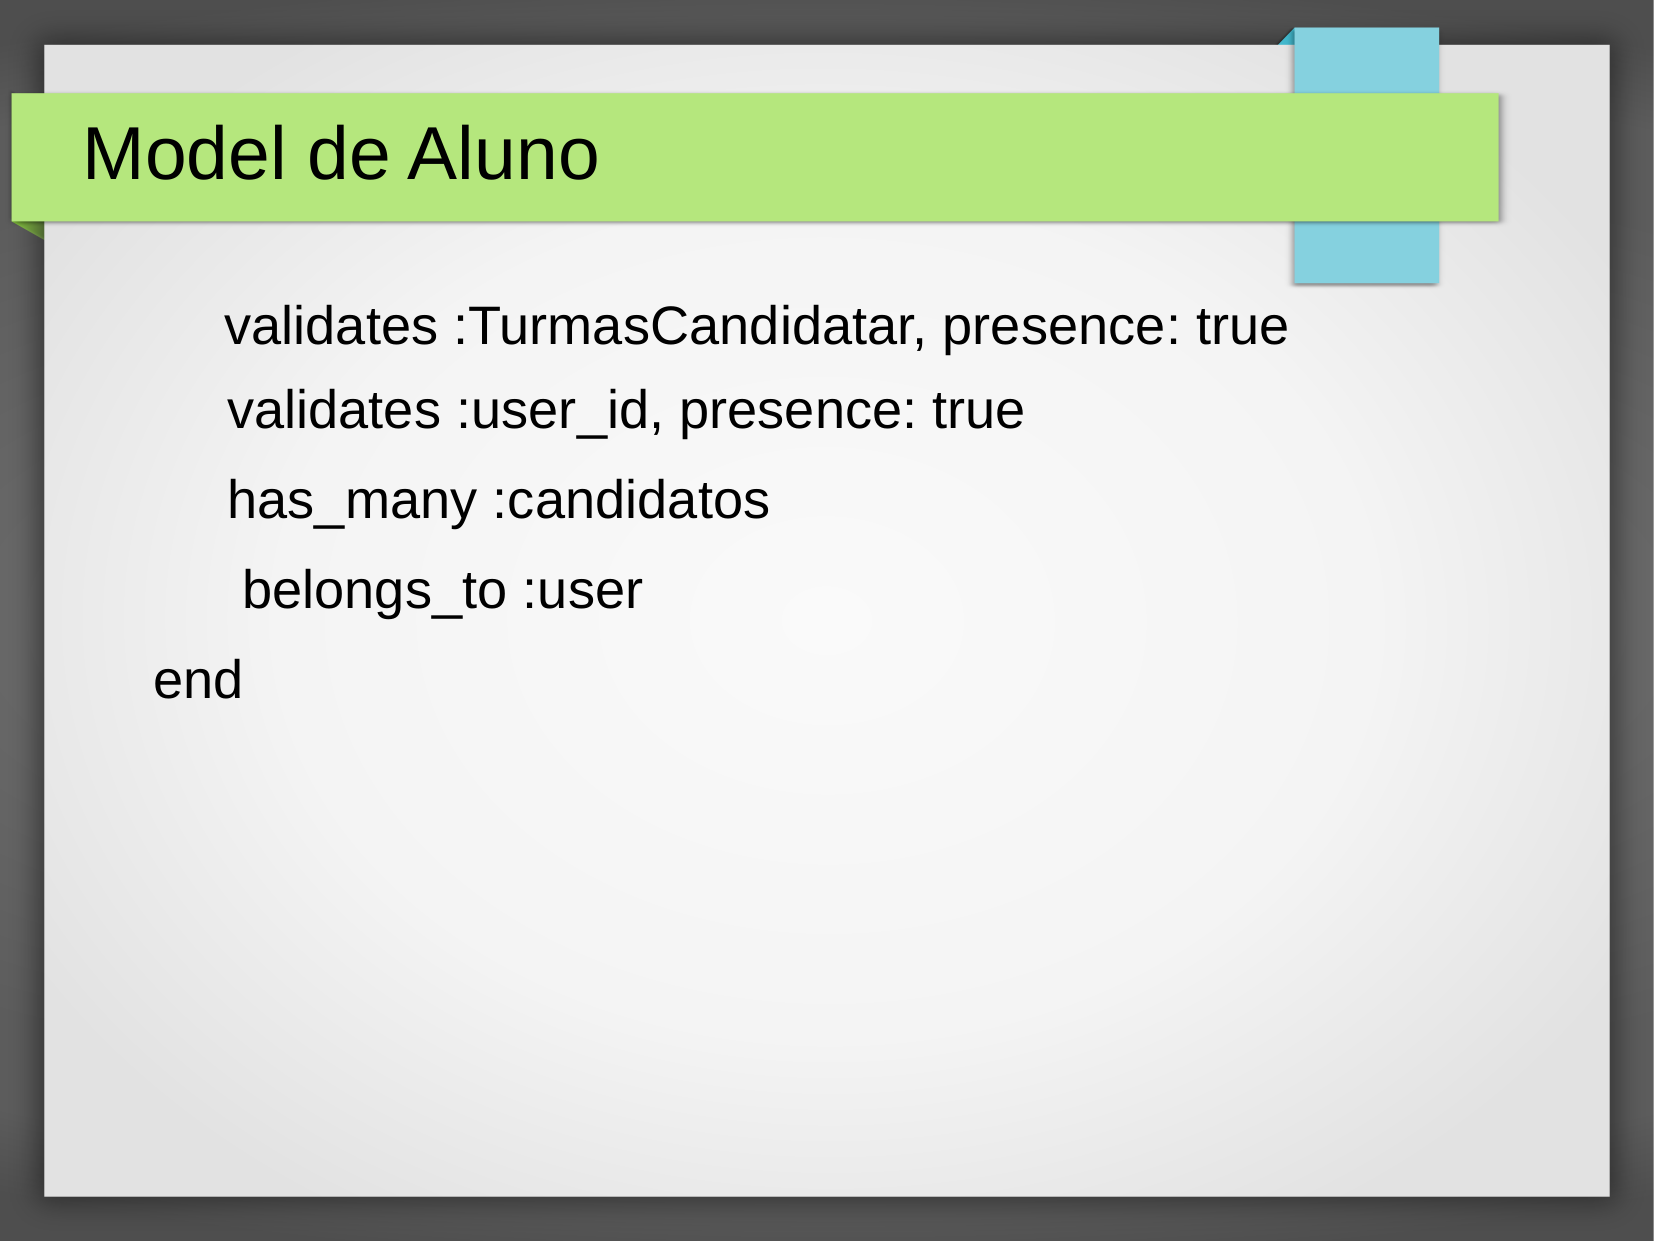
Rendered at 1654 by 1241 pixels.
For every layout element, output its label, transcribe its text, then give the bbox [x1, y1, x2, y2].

list validates :TurmasCandidatar, presence: true validates :user_id, presence: true has_many :candidatos belongs_to :user end [82, 295, 1571, 1015]
picture [0, 0, 1654, 1241]
title Model de Aluno [82, 94, 1264, 213]
